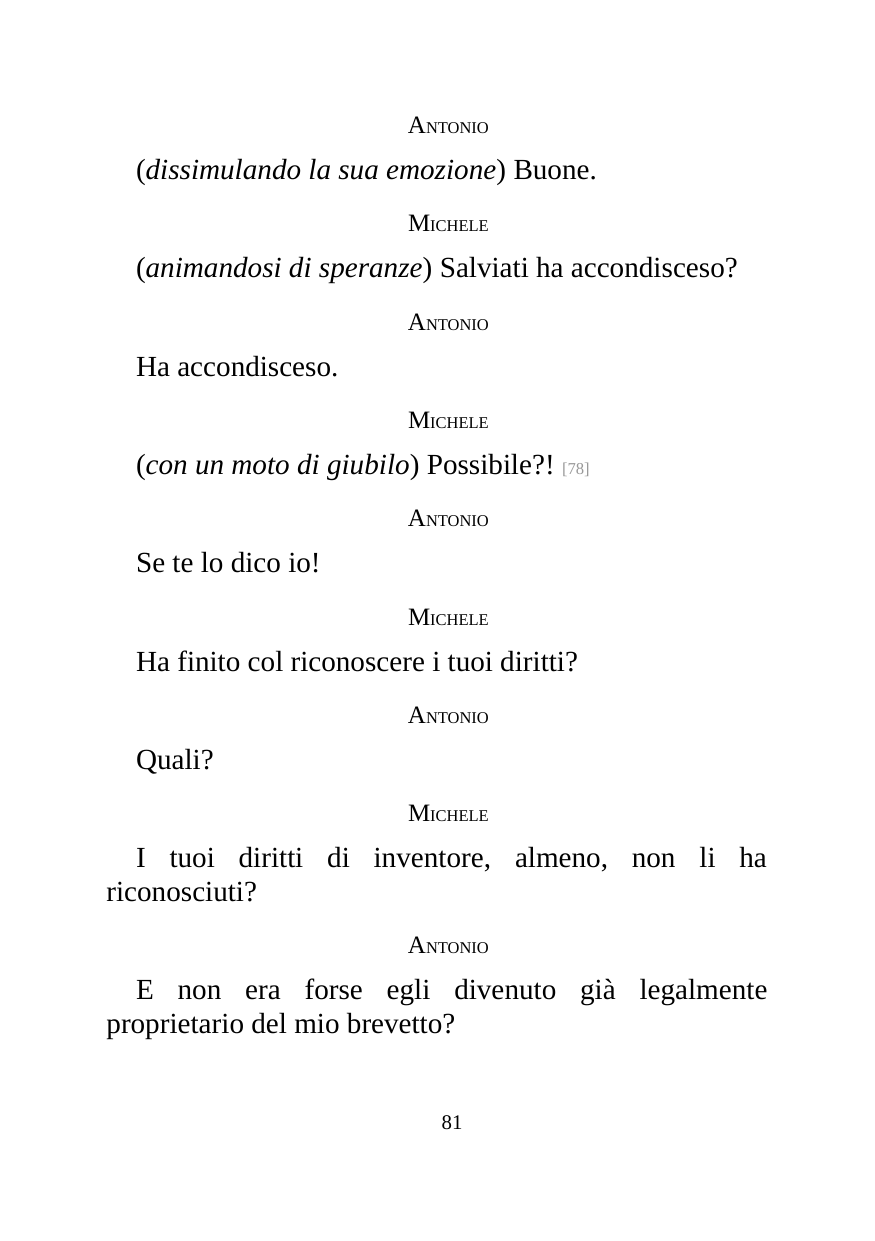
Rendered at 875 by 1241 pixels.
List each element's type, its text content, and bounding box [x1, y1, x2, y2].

text Michele [106, 401, 768, 435]
text Michele [106, 204, 768, 238]
text Antonio [106, 303, 768, 336]
text Antonio [106, 106, 768, 140]
text Quali? [106, 742, 768, 776]
text E non era forse egli divenuto già legalmente proprietario del mio brevetto? [106, 972, 768, 1039]
text Antonio [106, 696, 768, 730]
text Antonio [106, 499, 768, 533]
text Antonio [106, 926, 768, 960]
text Michele [106, 598, 768, 631]
text (con un moto di giubilo) Possibile?! [78] [106, 447, 768, 481]
text (animandosi di speranze) Salviati ha accondisceso? [106, 251, 768, 284]
text (dissimulando la sua emozione) Buone. [106, 152, 768, 186]
text Ha accondisceso. [106, 349, 768, 382]
text I tuoi diritti di inventore, almeno, non li ha riconosciuti? [106, 841, 768, 908]
text Michele [106, 794, 768, 828]
text Se te lo dico io! [106, 546, 768, 579]
text Ha finito col riconoscere i tuoi diritti? [106, 644, 768, 677]
